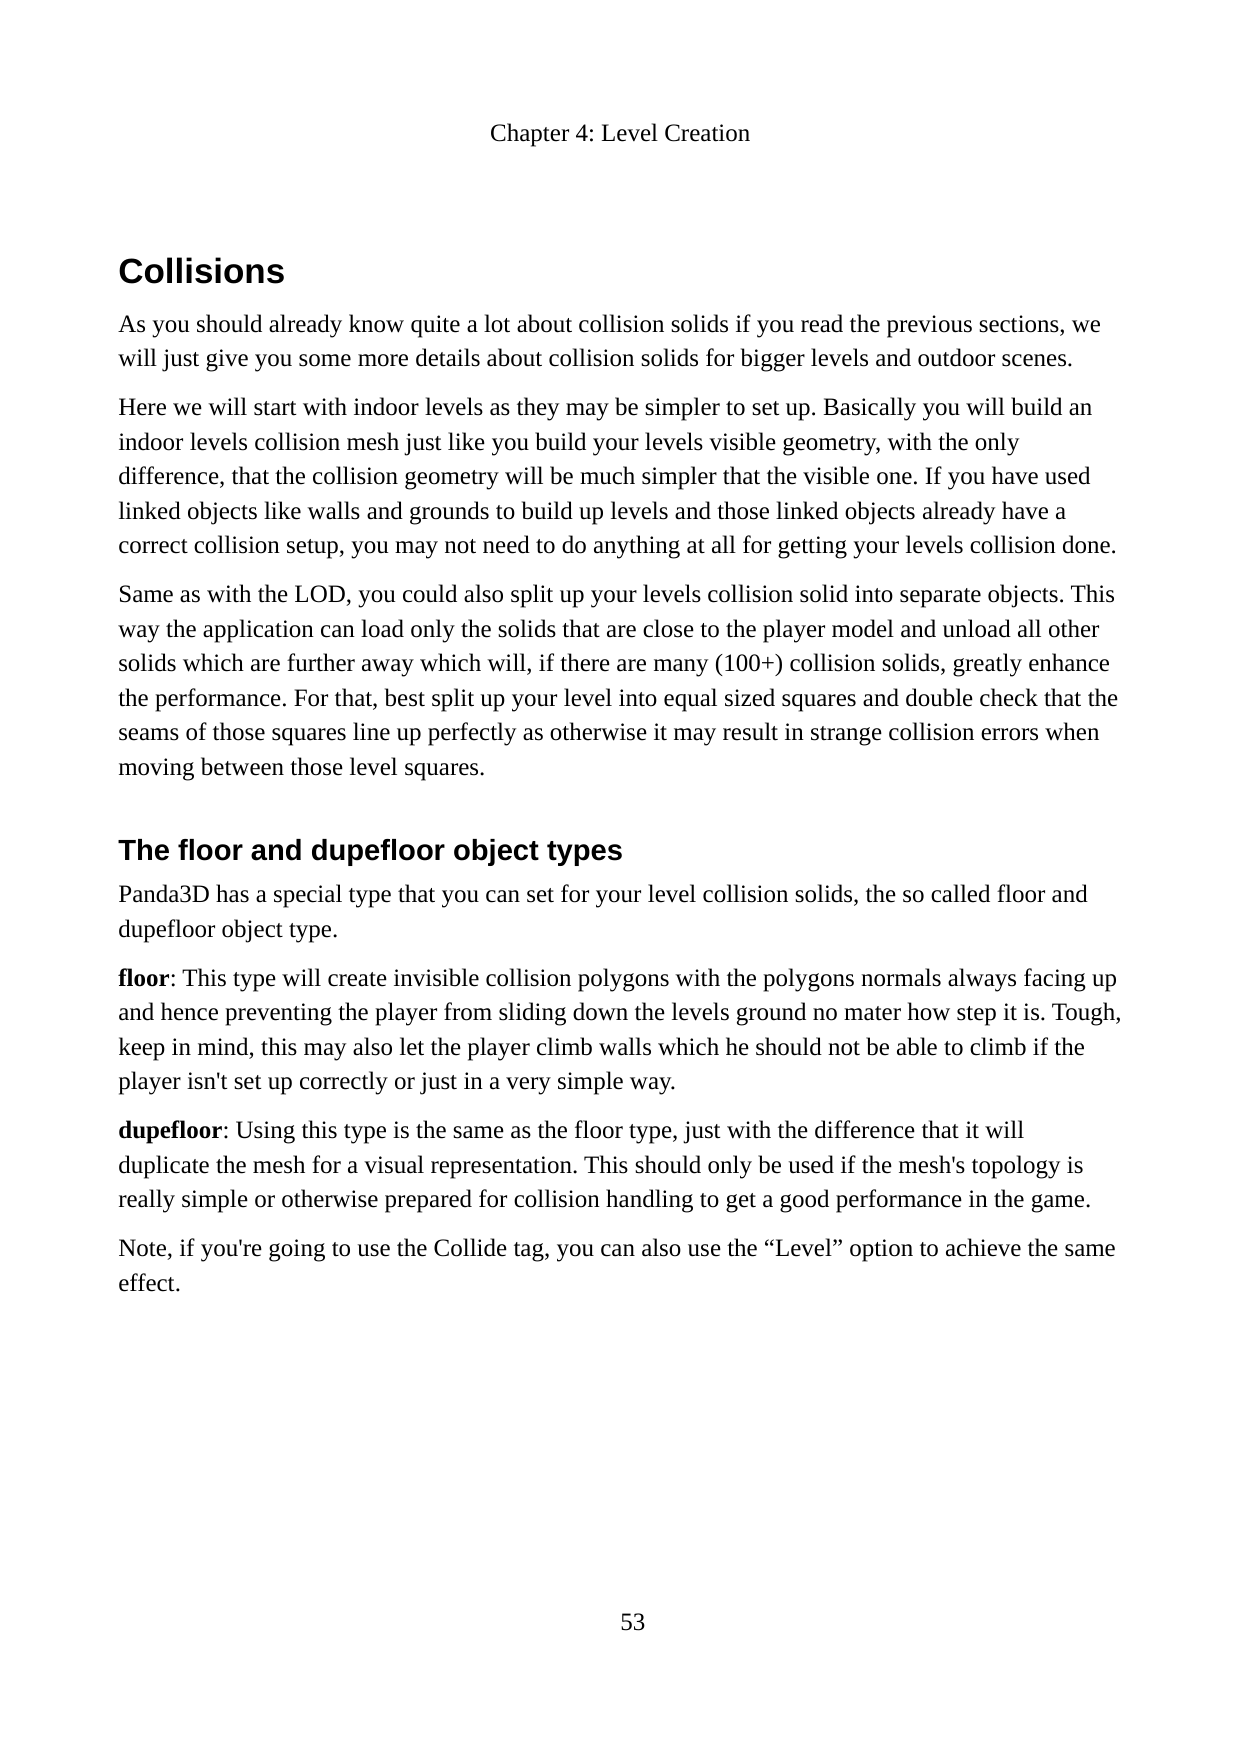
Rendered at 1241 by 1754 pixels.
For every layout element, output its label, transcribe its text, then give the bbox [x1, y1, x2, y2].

text Here we will start with indoor levels as they may be simpler to set up. Basically you will build an indoor levels collision mesh just like you build your levels visible geometry, with the only difference, that the collision geometry will be much simpler that the visible one. If you have used linked objects like walls and grounds to build up levels and those linked objects already have a correct collision setup, you may not need to do anything at all for getting your levels collision done. [118, 392, 1122, 559]
text Same as with the LOD, you could also split up your levels collision solid into separate objects. This way the application can load only the solids that are close to the player model and unload all other solids which are further away which will, if there are many (100+) collision solids, greatly enhance the performance. For that, best split up your level into equal sized squares and double check that the seams of those squares line up perfectly as otherwise it may result in strange collision errors when moving between those level squares. [118, 579, 1122, 780]
subtitle Collisions [118, 250, 1122, 290]
text dupefloor: Using this type is the same as the floor type, just with the difference that it will duplicate the mesh for a visual representation. This should only be used if the mesh's topology is really simple or otherwise prepared for collision handling to get a good performance in the game. [118, 1115, 1122, 1213]
text floor: This type will create invisible collision polygons with the polygons normals always facing up and hence preventing the player from sliding down the levels ground no mater how step it is. Tough, keep in mind, this may also let the player climb walls which he should not be able to climb if the player isn't set up correctly or just in a very simple way. [118, 963, 1122, 1095]
text As you should already know quite a lot about collision solids if you read the previous sections, we will just give you some more details about collision solids for bigger levels and outdoor scenes. [118, 309, 1122, 372]
text Panda3D has a special type that you can set for your level collision solids, the so called floor and dupefloor object type. [118, 879, 1122, 942]
subtitle The floor and dupefloor object types [118, 833, 1122, 867]
